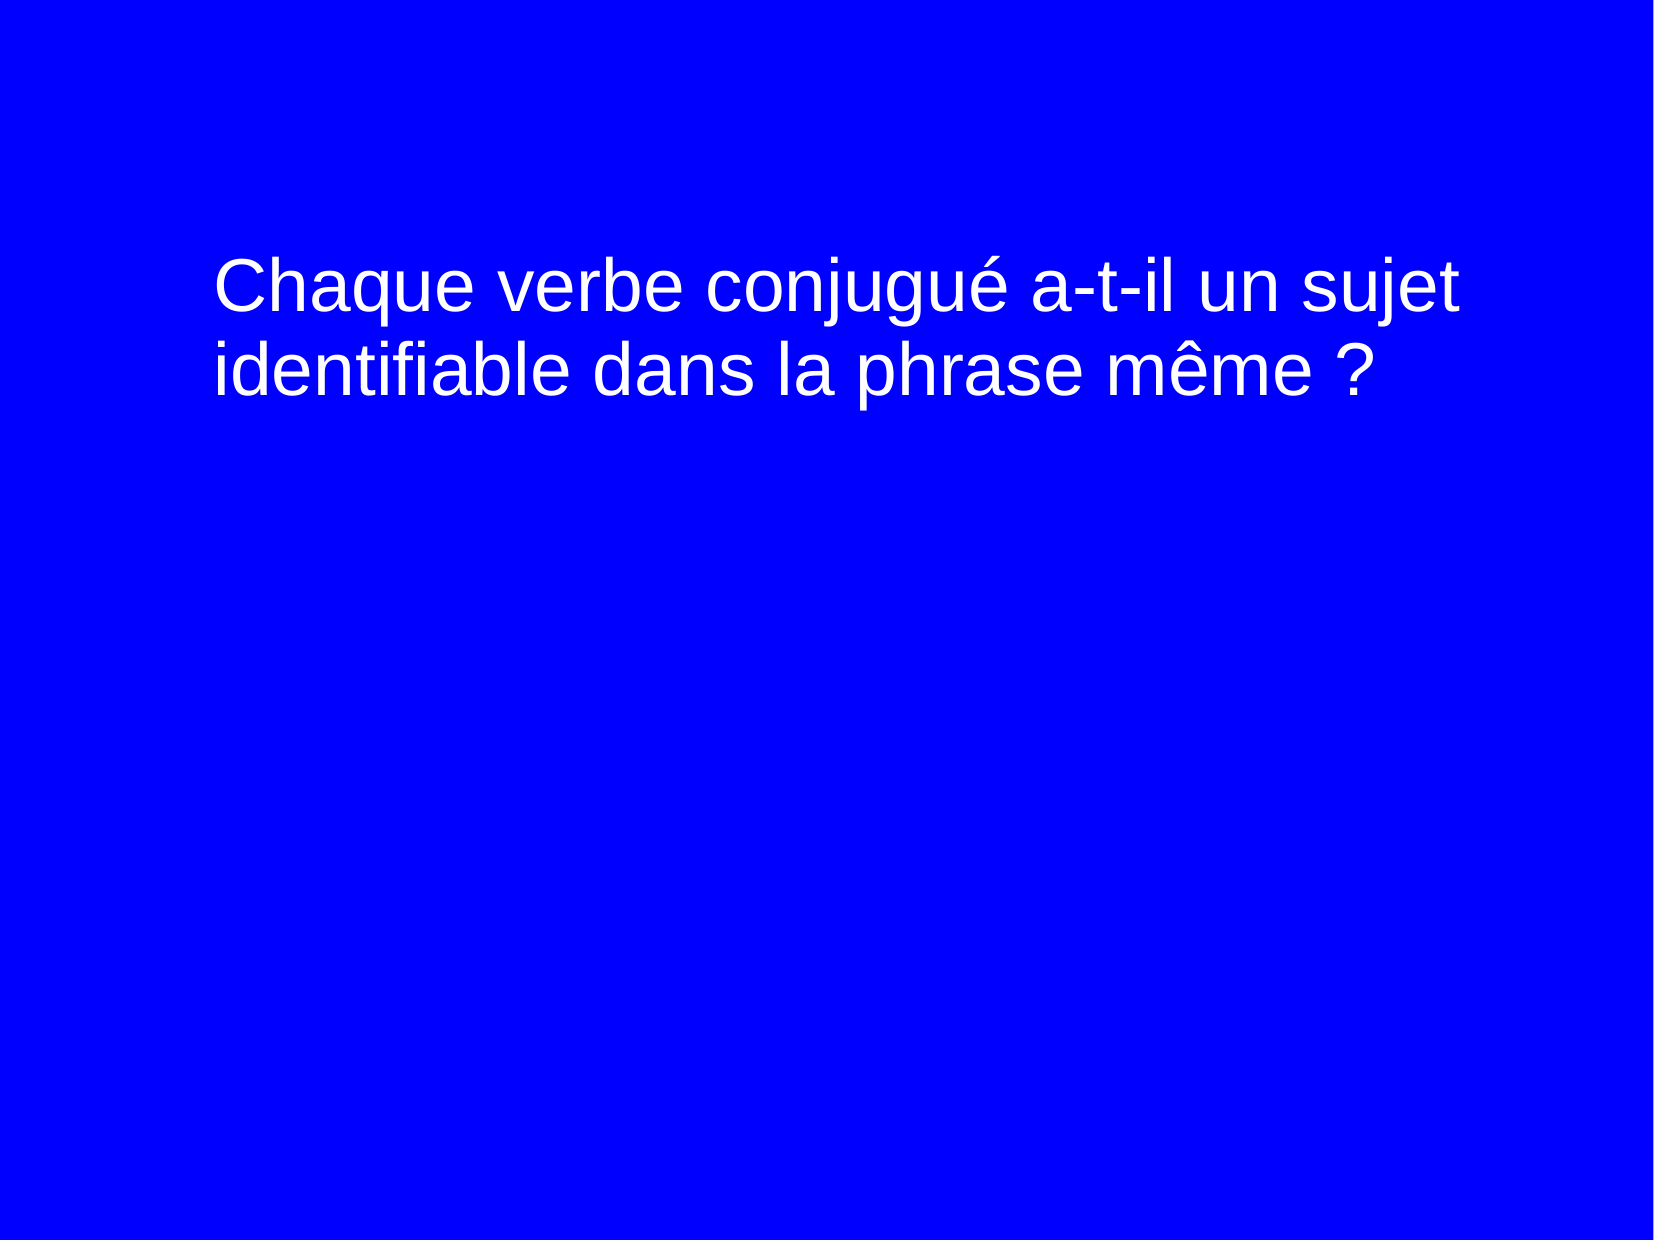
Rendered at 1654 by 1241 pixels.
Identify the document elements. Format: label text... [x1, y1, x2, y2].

text_box Chaque verbe conjugué a-t-il un sujet identifiable dans la phrase même ? [198, 236, 1506, 419]
